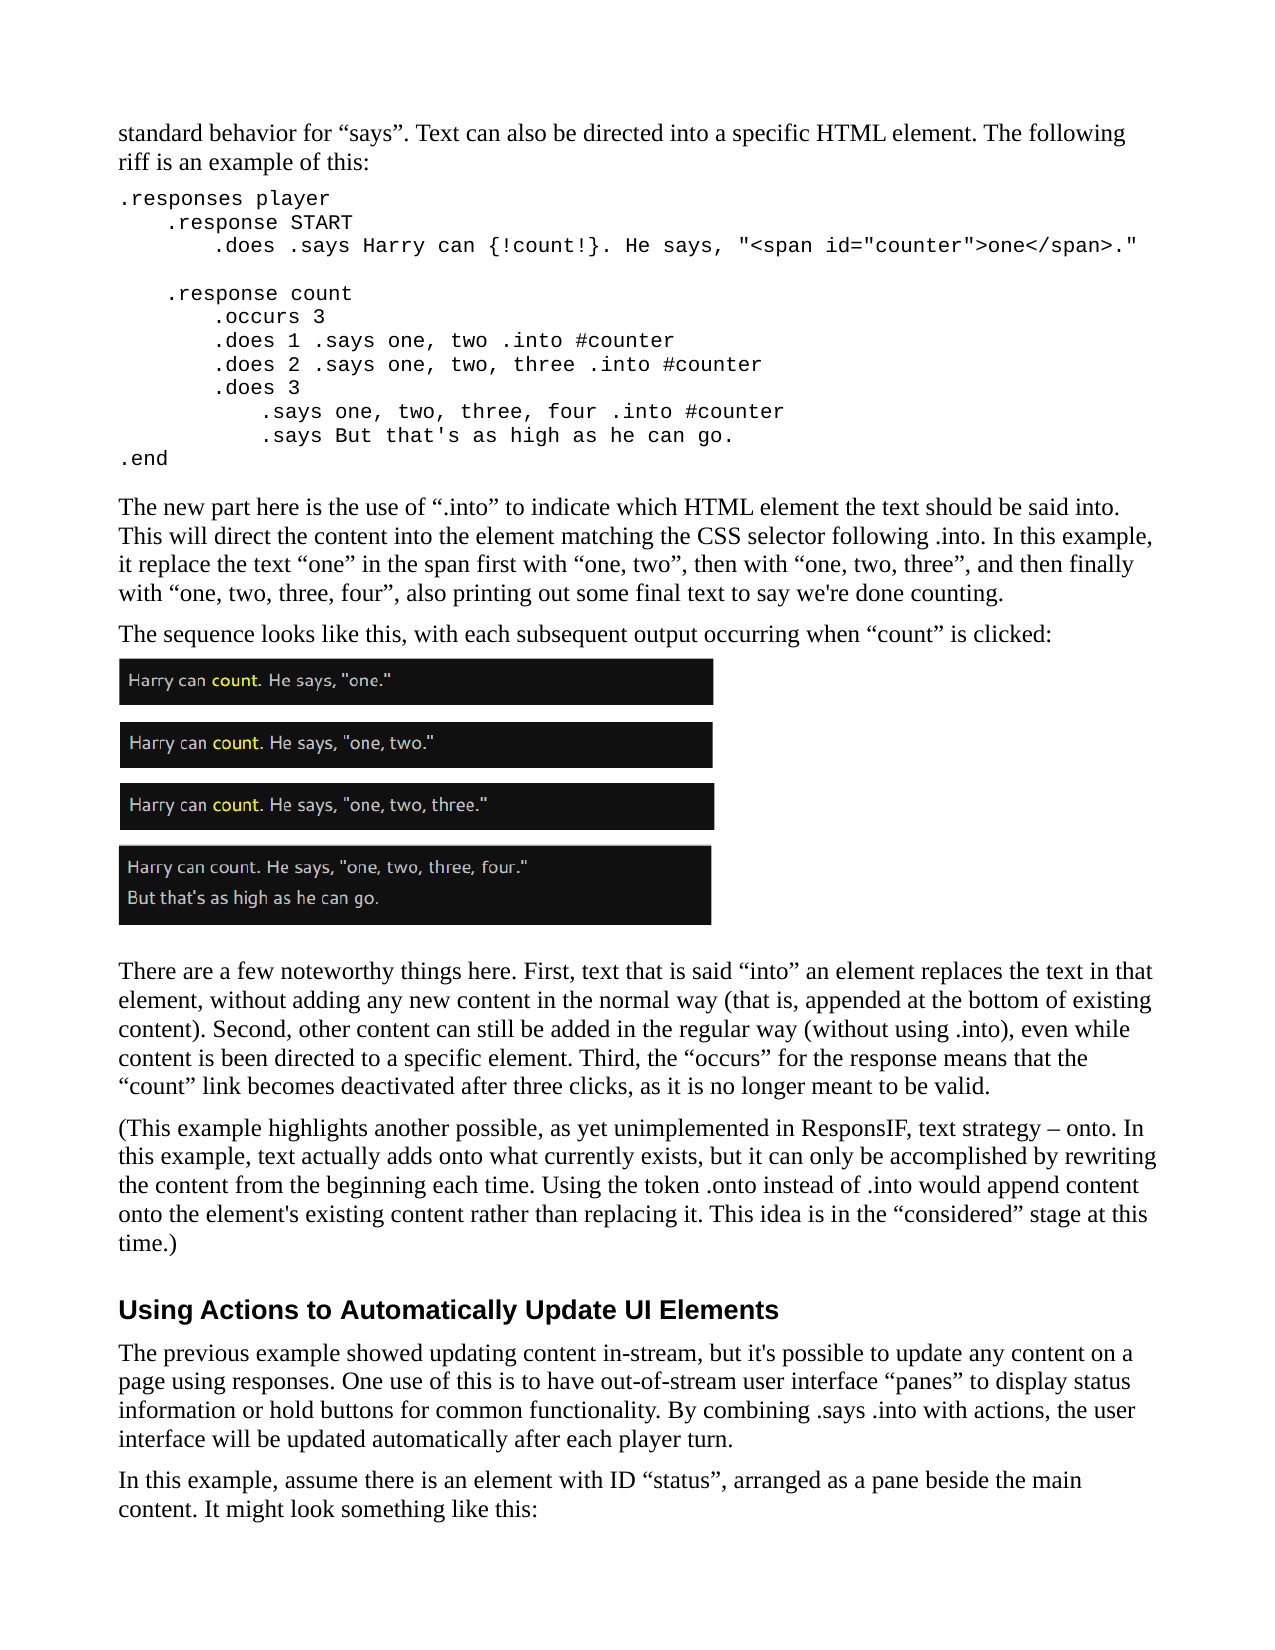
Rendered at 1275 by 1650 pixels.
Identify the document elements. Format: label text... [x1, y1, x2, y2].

text .does .says Harry can {!count!}. He says, "<span id="counter">one</span>." [118, 235, 1157, 259]
text (This example highlights another possible, as yet unimplemented in ResponsIF, text strategy – onto. In this example, text actually adds onto what currently exists, but it can only be accomplished by rewriting the content from the beginning each time. Using the token .onto instead of .into would append content onto the element's existing content rather than replacing it. This idea is in the “considered” stage at this time.) [118, 1113, 1157, 1256]
text The new part here is the use of “.into” to indicate which HTML element the text should be said into. This will direct the content into the element matching the CSS selector following .into. In this example, it replace the text “one” in the span first with “one, two”, then with “one, two, three”, and then finally with “one, two, three, four”, also printing out some final text to say we're done counting. [118, 492, 1157, 607]
text standard behavior for “says”. Text can also be directed into a specific HTML element. The following riff is an example of this: [118, 118, 1157, 176]
text .does 1 .says one, two .into #counter [118, 330, 1157, 354]
text .response START [118, 212, 1157, 235]
subtitle Using Actions to Automatically Update UI Elements [118, 1294, 1157, 1325]
picture [120, 783, 715, 830]
text .occurs 3 [118, 306, 1157, 330]
text .responses player [118, 188, 1157, 212]
picture [118, 844, 712, 925]
text There are a few noteworthy things here. First, text that is said “into” an element replaces the text in that element, without adding any new content in the normal way (that is, appended at the bottom of existing content). Second, other content can still be added in the regular way (without using .into), even while content is been directed to a specific element. Third, the “occurs” for the response means that the “count” link becomes deactivated after three clicks, as it is no longer meant to be valid. [118, 956, 1157, 1100]
text .does 3 [118, 377, 1157, 401]
text .does 2 .says one, two, three .into #counter [118, 354, 1157, 377]
text In this example, assume there is an element with ID “status”, arranged as a pane beside the main content. It might look something like this: [118, 1465, 1157, 1523]
text The sequence looks like this, with each subsequent output occurring when “count” is clicked: [118, 619, 1157, 648]
text The previous example showed updating content in-stream, but it's possible to update any content on a page using responses. One use of this is to have out-of-stream user interface “panes” to display status information or hold buttons for common functionality. By combining .says .into with actions, the user interface will be updated automatically after each player turn. [118, 1338, 1157, 1453]
text .says But that's as high as he can go. [118, 424, 1157, 448]
picture [120, 722, 713, 768]
text .response count [118, 283, 1157, 306]
picture [119, 658, 714, 705]
text .says one, two, three, four .into #counter [118, 401, 1157, 424]
text .end [118, 448, 1157, 472]
